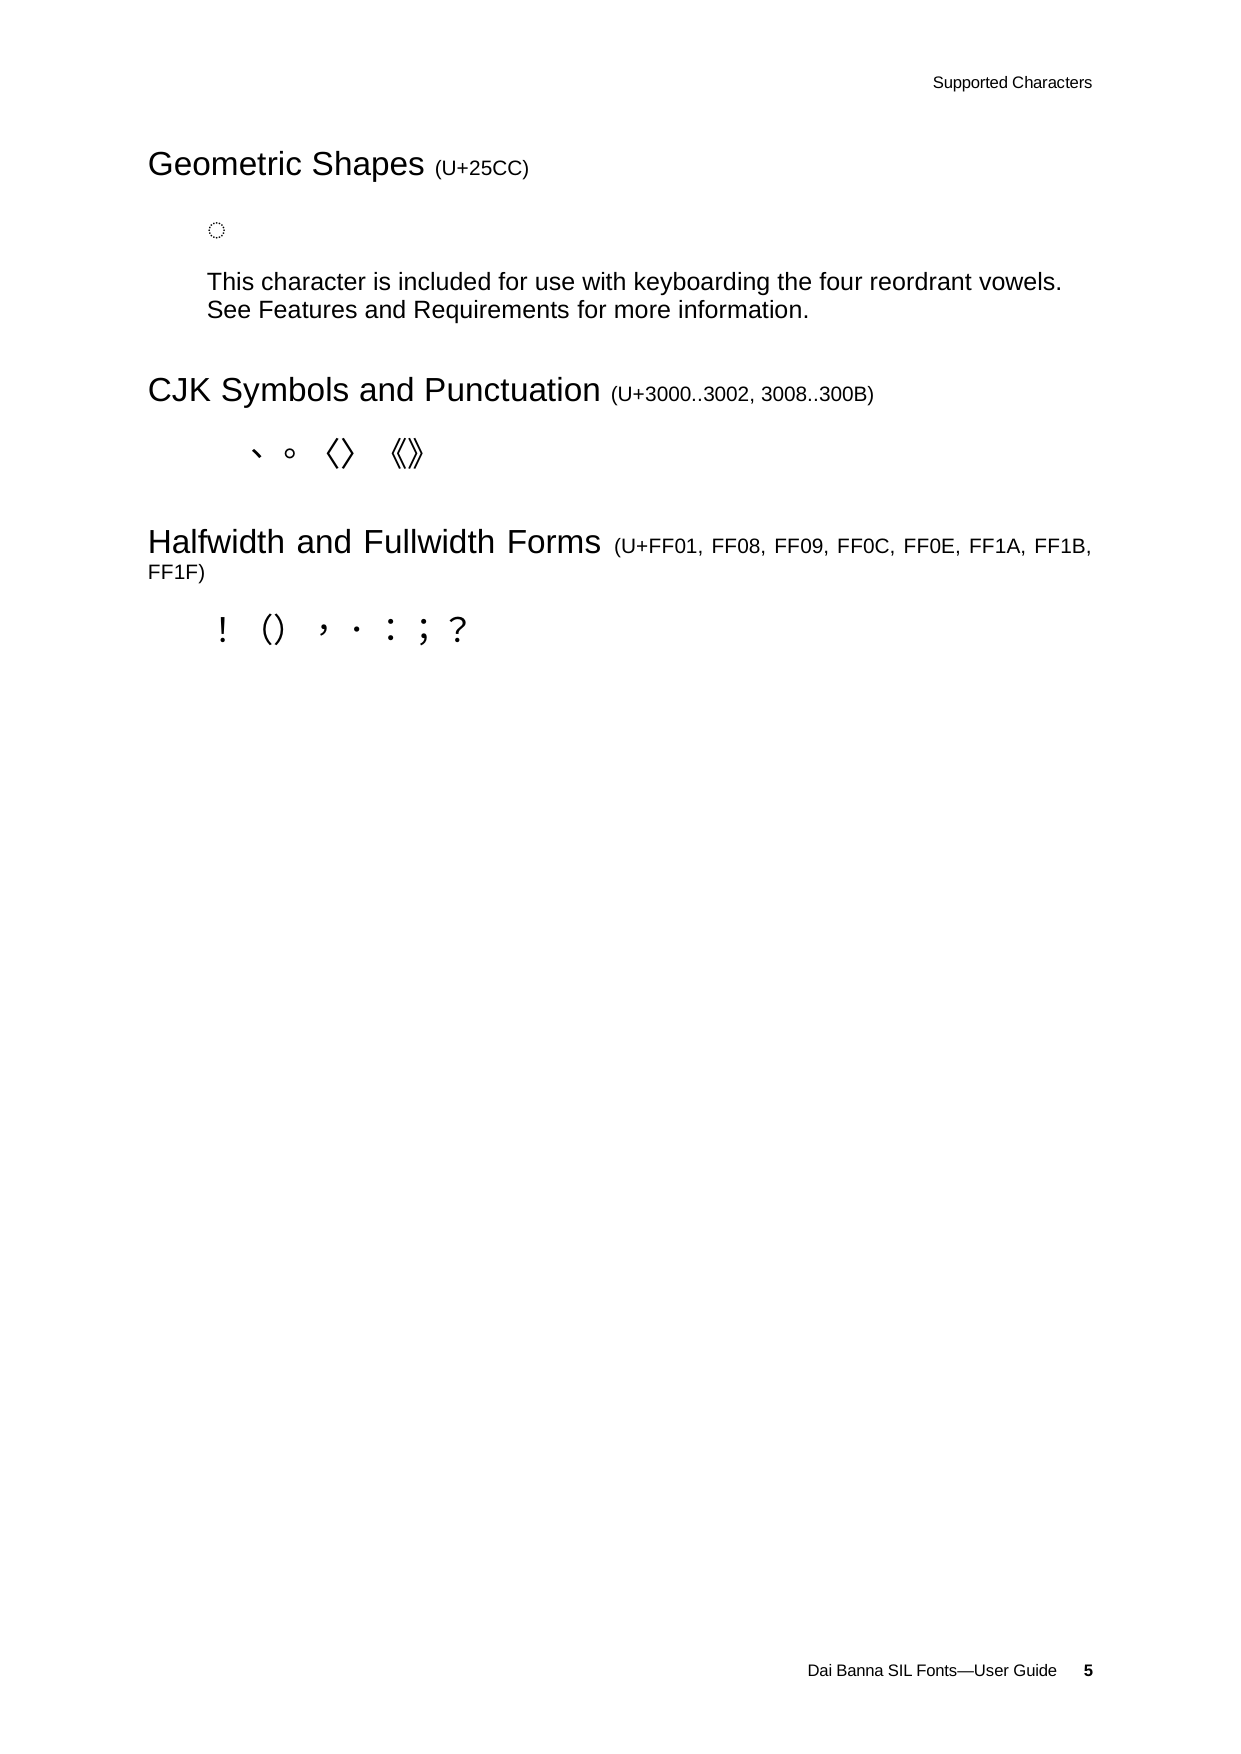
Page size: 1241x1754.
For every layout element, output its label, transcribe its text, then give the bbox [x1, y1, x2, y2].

text ◌ [207, 200, 1093, 250]
subtitle Halfwidth and Fullwidth Forms (U+FF01, FF08, FF09, FF0C, FF0E, FF1A, FF1B, FF1F) [148, 523, 1093, 584]
text ！（），．：；？ [207, 602, 1093, 652]
text This character is included for use with keyboarding the four reordrant vowels. See Features and Requirements for more information. [207, 268, 1093, 324]
text 、。〈〉《》 [207, 426, 1093, 476]
subtitle CJK Symbols and Punctuation (U+3000..3002, 3008..300B) [148, 371, 1093, 408]
subtitle Geometric Shapes (U+25CC) [148, 145, 1093, 182]
